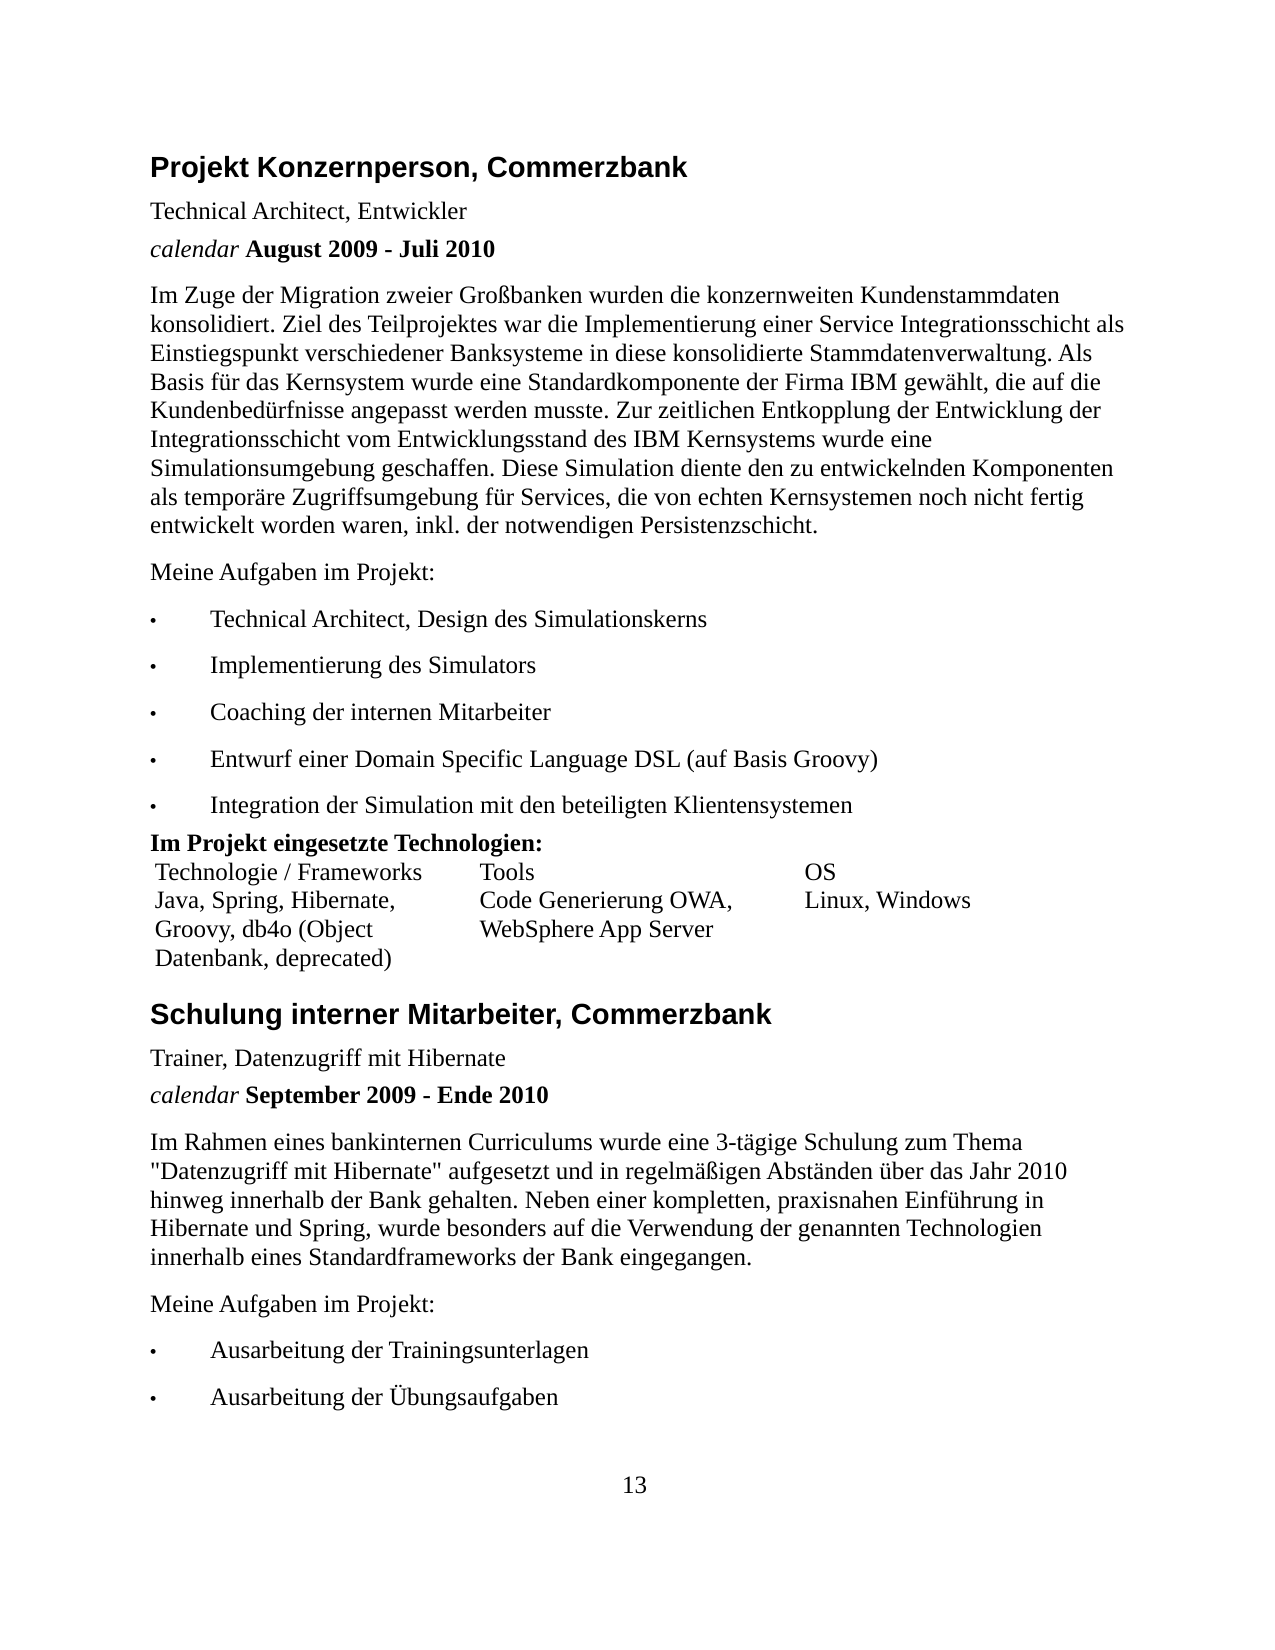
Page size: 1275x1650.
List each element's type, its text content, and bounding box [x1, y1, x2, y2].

text Technical Architect, Entwickler [150, 196, 1125, 225]
text Meine Aufgaben im Projekt: [150, 1289, 1125, 1318]
text Im Rahmen eines bankinternen Curriculums wurde eine 3-tägige Schulung zum Thema "Datenzugriff mit Hibernate" aufgesetzt und in regelmäßigen Abständen über das Jahr 2010 hinweg innerhalb der Bank gehalten. Neben einer kompletten, praxisnahen Einführung in Hibernate und Spring, wurde besonders auf die Verwendung der genannten Technologien innerhalb eines Standardframeworks der Bank eingegangen. [150, 1127, 1125, 1271]
text Meine Aufgaben im Projekt: [150, 557, 1125, 586]
subtitle Projekt Konzernperson, Commerzbank [150, 150, 1125, 183]
table_cell Java, Spring, Hibernate, Groovy, db4o (Object Datenbank, deprecated) [150, 886, 475, 972]
table_header Tools [475, 857, 800, 886]
list Ausarbeitung der Übungsaufgaben [150, 1382, 1125, 1411]
table_cell Linux, Windows [800, 886, 1125, 972]
text calendar August 2009 - Juli 2010 [150, 234, 1125, 262]
table_cell Code Generierung OWA, WebSphere App Server [475, 886, 800, 972]
text Im Zuge der Migration zweier Großbanken wurden die konzernweiten Kundenstammdaten konsolidiert. Ziel des Teilprojektes war die Implementierung einer Service Integrationsschicht als Einstiegspunkt verschiedener Banksysteme in diese konsolidierte Stammdatenverwaltung. Als Basis für das Kernsystem wurde eine Standardkomponente der Firma IBM gewählt, die auf die Kundenbedürfnisse angepasst werden musste. Zur zeitlichen Entkopplung der Entwicklung der Integrationsschicht vom Entwicklungsstand des IBM Kernsystems wurde eine Simulationsumgebung geschaffen. Diese Simulation diente den zu entwickelnden Komponenten als temporäre Zugriffsumgebung für Services, die von echten Kernsystemen noch nicht fertig entwickelt worden waren, inkl. der notwendigen Persistenzschicht. [150, 280, 1125, 539]
list Entwurf einer Domain Specific Language DSL (auf Basis Groovy) [150, 744, 1125, 772]
table_header OS [800, 857, 1125, 886]
list Integration der Simulation mit den beteiligten Klientensystemen [150, 790, 1125, 819]
table_header Technologie / Frameworks [150, 857, 475, 886]
text Trainer, Datenzugriff mit Hibernate [150, 1043, 1125, 1072]
list Ausarbeitung der Trainingsunterlagen [150, 1336, 1125, 1364]
text Im Projekt eingesetzte Technologien: [150, 828, 1125, 857]
text calendar September 2009 - Ende 2010 [150, 1081, 1125, 1109]
subtitle Schulung interner Mitarbeiter, Commerzbank [150, 997, 1125, 1030]
list Implementierung des Simulators [150, 650, 1125, 679]
list Technical Architect, Design des Simulationskerns [150, 604, 1125, 632]
list Coaching der internen Mitarbeiter [150, 697, 1125, 726]
